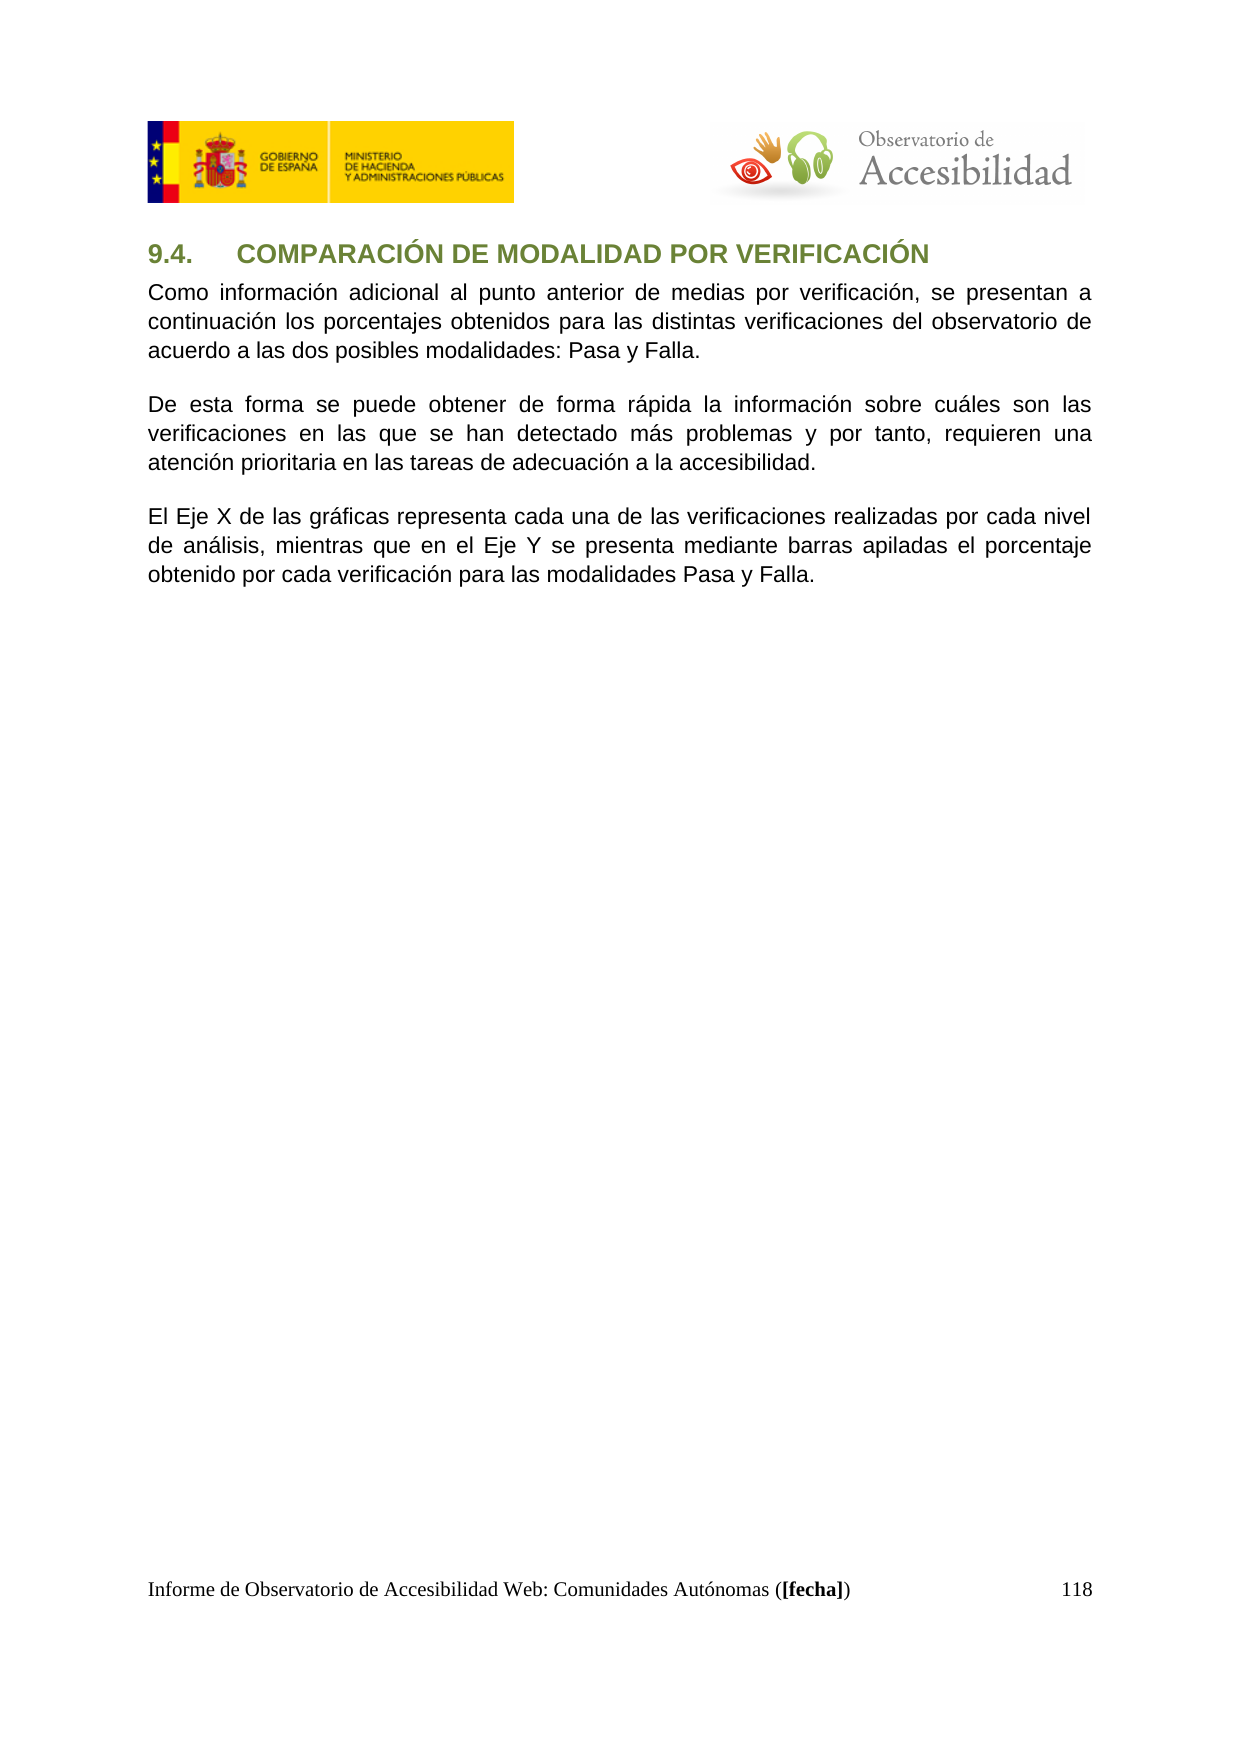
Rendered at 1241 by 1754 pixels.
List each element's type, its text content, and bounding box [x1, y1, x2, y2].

list Comparación de Modalidad por Verificación [148, 238, 1092, 269]
text El Eje X de las gráficas representa cada una de las verificaciones realizadas por cada nivel de análisis, mientras que en el Eje Y se presenta mediante barras apiladas el porcentaje obtenido por cada verificación para las modalidades Pasa y Falla. [148, 503, 1092, 587]
text Como información adicional al punto anterior de medias por verificación, se presentan a continuación los porcentajes obtenidos para las distintas verificaciones del observatorio de acuerdo a las dos posibles modalidades: Pasa y Falla. [148, 279, 1092, 363]
picture [710, 122, 1086, 205]
picture [147, 121, 514, 203]
text De esta forma se puede obtener de forma rápida la información sobre cuáles son las verificaciones en las que se han detectado más problemas y por tanto, requieren una atención prioritaria en las tareas de adecuación a la accesibilidad. [148, 391, 1092, 475]
